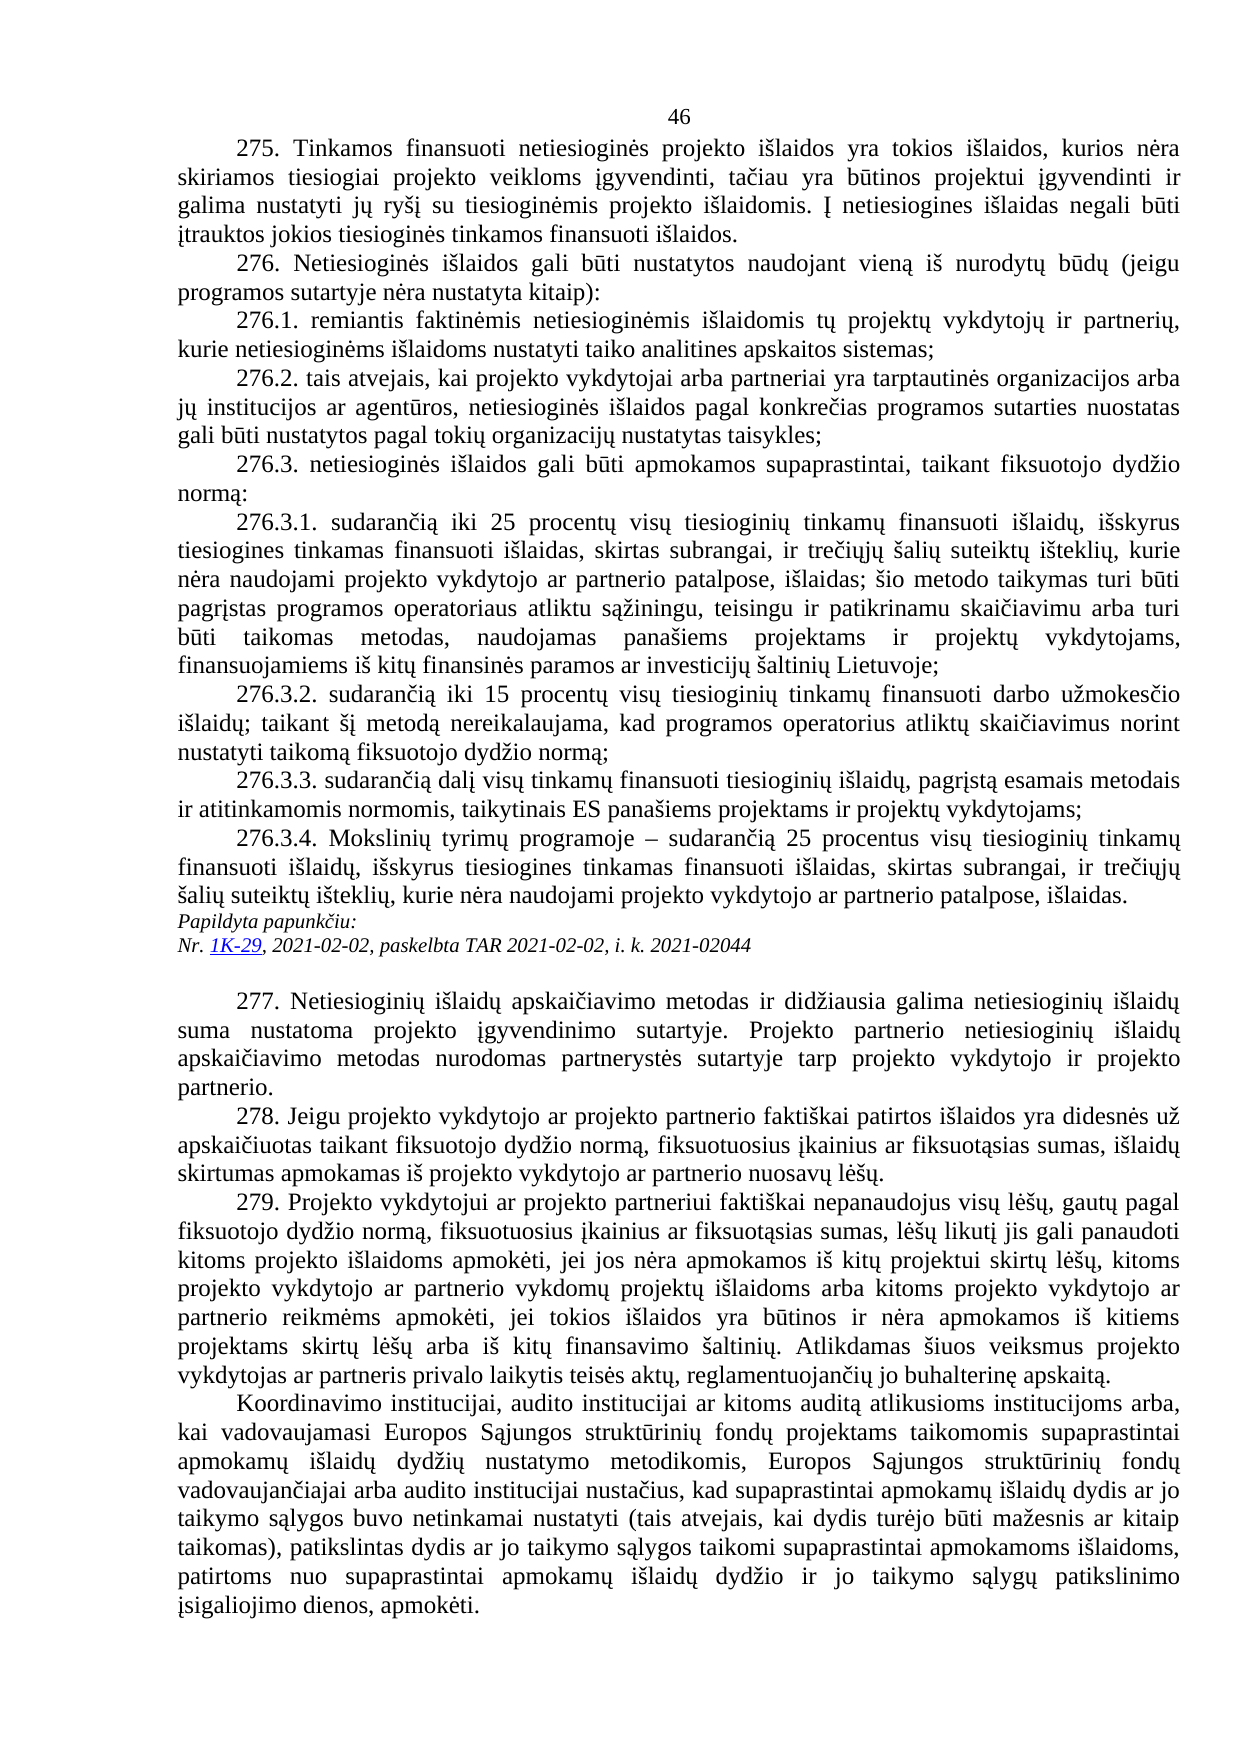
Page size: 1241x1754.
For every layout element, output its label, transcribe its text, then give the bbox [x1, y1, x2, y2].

text 278. Jeigu projekto vykdytojo ar projekto partnerio faktiškai patirtos išlaidos yra didesnės už apskaičiuotas taikant fiksuotojo dydžio normą, fiksuotuosius įkainius ar fiksuotąsias sumas, išlaidų skirtumas apmokamas iš projekto vykdytojo ar partnerio nuosavų lėšų. [177, 1101, 1181, 1187]
text 276.2. tais atvejais, kai projekto vykdytojai arba partneriai yra tarptautinės organizacijos arba jų institucijos ar agentūros, netiesioginės išlaidos pagal konkrečias programos sutarties nuostatas gali būti nustatytos pagal tokių organizacijų nustatytas taisykles; [177, 363, 1181, 449]
text Nr. 1K-29, 2021-02-02, paskelbta TAR 2021-02-02, i. k. 2021-02044 [177, 933, 1181, 957]
text Papildyta papunkčiu: [177, 909, 1181, 933]
text 276.3.3. sudarančią dalį visų tinkamų finansuoti tiesioginių išlaidų, pagrįstą esamais metodais ir atitinkamomis normomis, taikytinais ES panašiems projektams ir projektų vykdytojams; [177, 765, 1181, 823]
text 276.3.1. sudarančią iki 25 procentų visų tiesioginių tinkamų finansuoti išlaidų, išskyrus tiesiogines tinkamas finansuoti išlaidas, skirtas subrangai, ir trečiųjų šalių suteiktų išteklių, kurie nėra naudojami projekto vykdytojo ar partnerio patalpose, išlaidas; šio metodo taikymas turi būti pagrįstas programos operatoriaus atliktu sąžiningu, teisingu ir patikrinamu skaičiavimu arba turi būti taikomas metodas, naudojamas panašiems projektams ir projektų vykdytojams, finansuojamiems iš kitų finansinės paramos ar investicijų šaltinių Lietuvoje; [177, 507, 1181, 679]
text 276.1. remiantis faktinėmis netiesioginėmis išlaidomis tų projektų vykdytojų ir partnerių, kurie netiesioginėms išlaidoms nustatyti taiko analitines apskaitos sistemas; [177, 305, 1181, 363]
text Koordinavimo institucijai, audito institucijai ar kitoms auditą atlikusioms institucijoms arba, kai vadovaujamasi Europos Sąjungos struktūrinių fondų projektams taikomomis supaprastintai apmokamų išlaidų dydžių nustatymo metodikomis, Europos Sąjungos struktūrinių fondų vadovaujančiajai arba audito institucijai nustačius, kad supaprastintai apmokamų išlaidų dydis ar jo taikymo sąlygos buvo netinkamai nustatyti (tais atvejais, kai dydis turėjo būti mažesnis ar kitaip taikomas), patikslintas dydis ar jo taikymo sąlygos taikomi supaprastintai apmokamoms išlaidoms, patirtoms nuo supaprastintai apmokamų išlaidų dydžio ir jo taikymo sąlygų patikslinimo įsigaliojimo dienos, apmokėti. [177, 1388, 1181, 1618]
text 279. Projekto vykdytojui ar projekto partneriui faktiškai nepanaudojus visų lėšų, gautų pagal fiksuotojo dydžio normą, fiksuotuosius įkainius ar fiksuotąsias sumas, lėšų likutį jis gali panaudoti kitoms projekto išlaidoms apmokėti, jei jos nėra apmokamos iš kitų projektui skirtų lėšų, kitoms projekto vykdytojo ar partnerio vykdomų projektų išlaidoms arba kitoms projekto vykdytojo ar partnerio reikmėms apmokėti, jei tokios išlaidos yra būtinos ir nėra apmokamos iš kitiems projektams skirtų lėšų arba iš kitų finansavimo šaltinių. Atlikdamas šiuos veiksmus projekto vykdytojas ar partneris privalo laikytis teisės aktų, reglamentuojančių jo buhalterinę apskaitą. [177, 1187, 1181, 1388]
text 275. Tinkamos finansuoti netiesioginės projekto išlaidos yra tokios išlaidos, kurios nėra skiriamos tiesiogiai projekto veikloms įgyvendinti, tačiau yra būtinos projektui įgyvendinti ir galima nustatyti jų ryšį su tiesioginėmis projekto išlaidomis. Į netiesiogines išlaidas negali būti įtrauktos jokios tiesioginės tinkamos finansuoti išlaidos. [177, 133, 1181, 248]
text 276.3.4. Mokslinių tyrimų programoje – sudarančią 25 procentus visų tiesioginių tinkamų finansuoti išlaidų, išskyrus tiesiogines tinkamas finansuoti išlaidas, skirtas subrangai, ir trečiųjų šalių suteiktų išteklių, kurie nėra naudojami projekto vykdytojo ar partnerio patalpose, išlaidas. [177, 823, 1181, 909]
text 276.3. netiesioginės išlaidos gali būti apmokamos supaprastintai, taikant fiksuotojo dydžio normą: [177, 449, 1181, 507]
text 277. Netiesioginių išlaidų apskaičiavimo metodas ir didžiausia galima netiesioginių išlaidų suma nustatoma projekto įgyvendinimo sutartyje. Projekto partnerio netiesioginių išlaidų apskaičiavimo metodas nurodomas partnerystės sutartyje tarp projekto vykdytojo ir projekto partnerio. [177, 986, 1181, 1101]
text 276. Netiesioginės išlaidos gali būti nustatytos naudojant vieną iš nurodytų būdų (jeigu programos sutartyje nėra nustatyta kitaip): [177, 248, 1181, 305]
text 276.3.2. sudarančią iki 15 procentų visų tiesioginių tinkamų finansuoti darbo užmokesčio išlaidų; taikant šį metodą nereikalaujama, kad programos operatorius atliktų skaičiavimus norint nustatyti taikomą fiksuotojo dydžio normą; [177, 679, 1181, 765]
